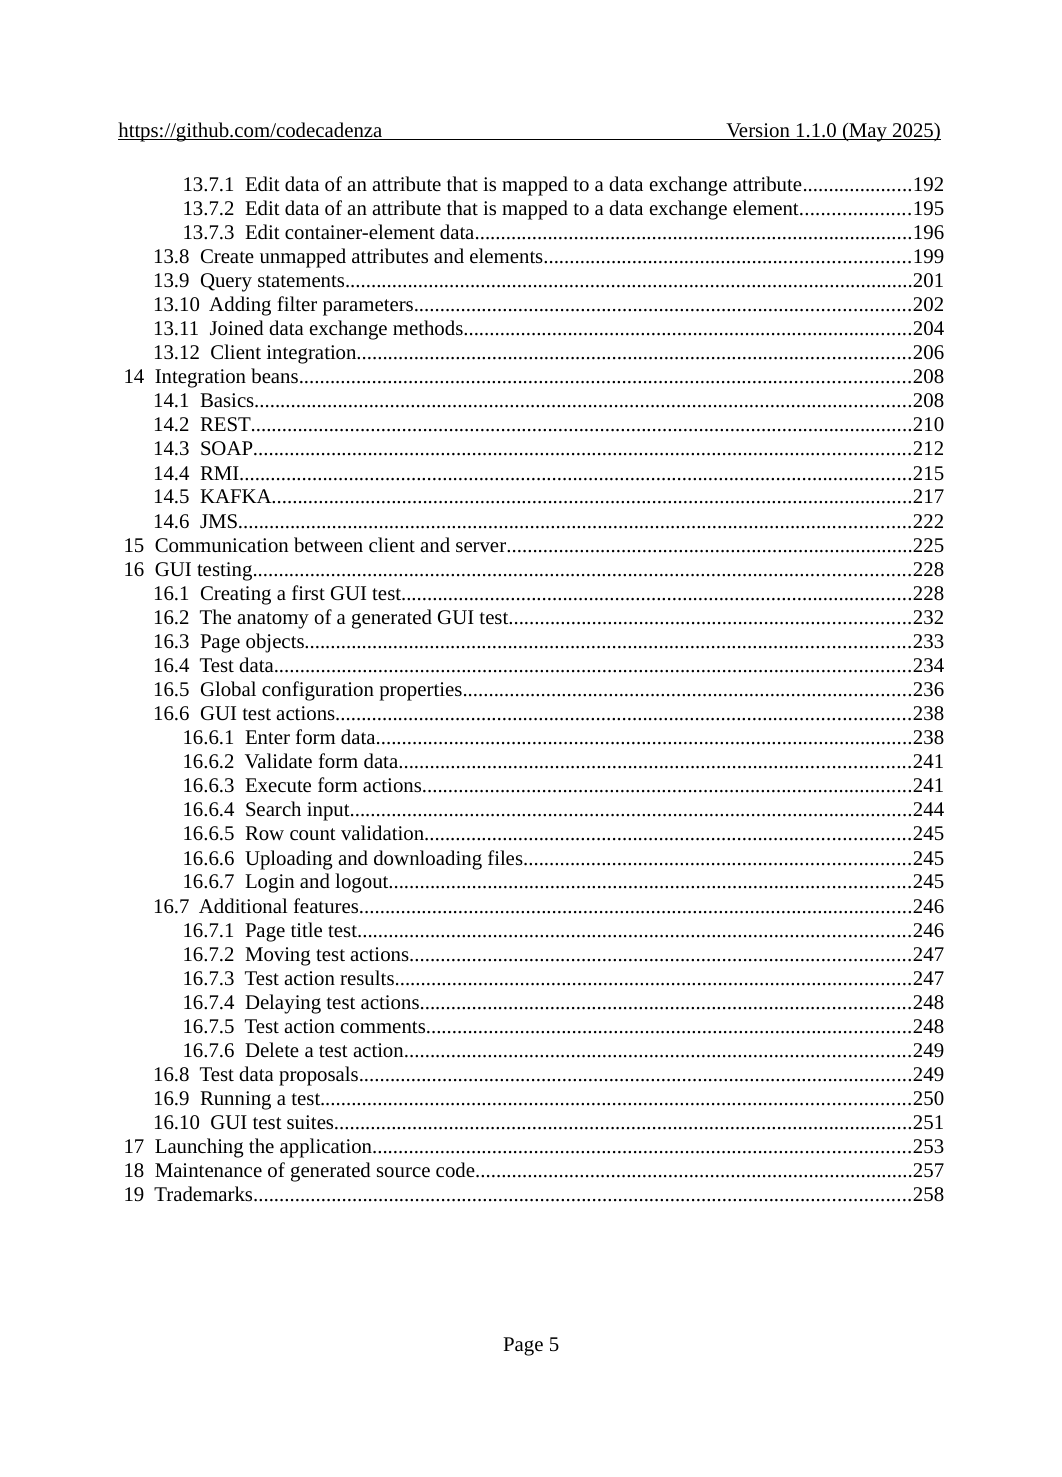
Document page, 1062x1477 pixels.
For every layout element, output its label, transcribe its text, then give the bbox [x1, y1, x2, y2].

text 16.6.6 Uploading and downloading files 245 [177, 845, 944, 869]
text 16.6.2 Validate form data 241 [177, 749, 944, 773]
text 16.5 Global configuration properties 236 [148, 677, 944, 701]
text 15 Communication between client and server 225 [118, 533, 944, 557]
text 14.6 JMS 222 [148, 508, 944, 533]
text 16.1 Creating a first GUI test 228 [148, 581, 944, 605]
text 14.3 SOAP 212 [148, 436, 944, 460]
text 16.7.3 Test action results 247 [177, 966, 944, 990]
text 16.7.4 Delaying test actions 248 [177, 990, 944, 1014]
text 14.4 RMI 215 [148, 460, 944, 484]
text 13.12 Client integration 206 [148, 340, 944, 364]
text 19 Trademarks 258 [118, 1182, 944, 1206]
text 16.9 Running a test 250 [148, 1086, 944, 1110]
text 16.4 Test data 234 [148, 653, 944, 677]
text 16.7.2 Moving test actions 247 [177, 942, 944, 966]
text 13.9 Query statements 201 [148, 268, 944, 292]
text 18 Maintenance of generated source code 257 [118, 1158, 944, 1182]
text 13.11 Joined data exchange methods 204 [148, 316, 944, 340]
text 13.7.2 Edit data of an attribute that is mapped to a data exchange element 195 [177, 196, 944, 220]
text 16.7.1 Page title test 246 [177, 918, 944, 942]
text 16.6.4 Search input 244 [177, 797, 944, 821]
text 16.8 Test data proposals 249 [148, 1062, 944, 1086]
text 14 Integration beans 208 [118, 364, 944, 388]
text 16 GUI testing 228 [118, 557, 944, 581]
text 16.6.3 Execute form actions 241 [177, 773, 944, 797]
text 16.6.1 Enter form data 238 [177, 725, 944, 749]
text 16.7.6 Delete a test action 249 [177, 1038, 944, 1062]
text 13.7.1 Edit data of an attribute that is mapped to a data exchange attribute 192 [177, 172, 944, 196]
text 14.2 REST 210 [148, 412, 944, 436]
text 16.7 Additional features 246 [148, 893, 944, 918]
text 16.6 GUI test actions 238 [148, 701, 944, 725]
text 14.1 Basics 208 [148, 388, 944, 412]
text 16.2 The anatomy of a generated GUI test 232 [148, 605, 944, 629]
text 13.7.3 Edit container-element data 196 [177, 220, 944, 244]
text 16.6.5 Row count validation 245 [177, 821, 944, 845]
text 13.10 Adding filter parameters 202 [148, 292, 944, 316]
text 16.6.7 Login and logout 245 [177, 869, 944, 893]
text 14.5 KAFKA 217 [148, 484, 944, 508]
text 13.8 Create unmapped attributes and elements 199 [148, 244, 944, 268]
text 17 Launching the application 253 [118, 1134, 944, 1158]
text 16.10 GUI test suites 251 [148, 1110, 944, 1134]
text 16.3 Page objects 233 [148, 629, 944, 653]
text 16.7.5 Test action comments 248 [177, 1014, 944, 1038]
